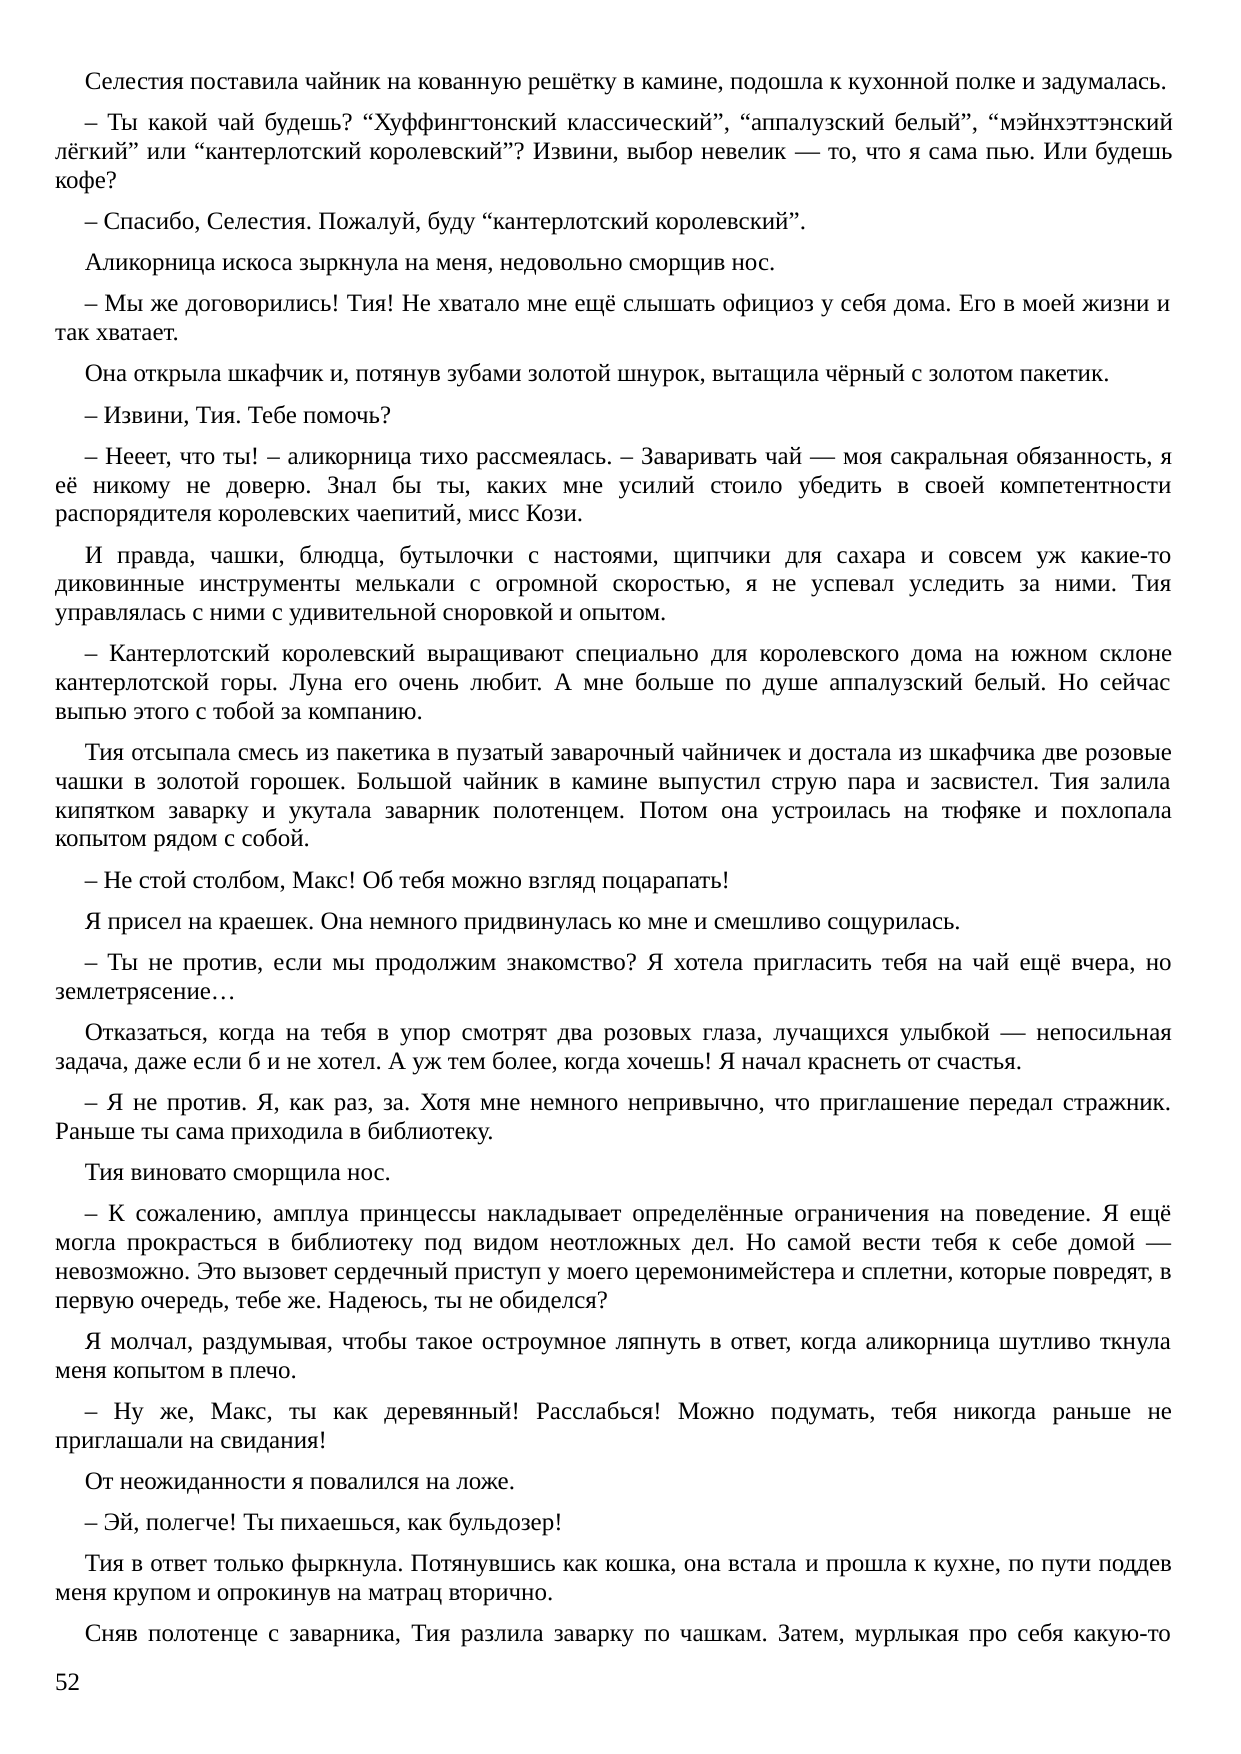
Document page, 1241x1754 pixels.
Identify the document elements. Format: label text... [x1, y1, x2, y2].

text Тия отсыпала смесь из пакетика в пузатый заварочный чайничек и достала из шкафчика две розовые чашки в золотой горошек. Большой чайник в камине выпустил струю пара и засвистел. Тия залила кипятком заварку и укутала заварник полотенцем. Потом она устроилась на тюфяке и похлопала копытом рядом с собой. [55, 737, 1173, 852]
text Она открыла шкафчик и, потянув зубами золотой шнурок, вытащила чёрный с золотом пакетик. [55, 358, 1173, 387]
text И правда, чашки, блюдца, бутылочки с настоями, щипчики для сахара и совсем уж какие-то диковинные инструменты мелькали с огромной скоростью, я не успевал уследить за ними. Тия управлялась с ними с удивительной сноровкой и опытом. [55, 540, 1173, 626]
text Я молчал, раздумывая, чтобы такое остроумное ляпнуть в ответ, когда аликорница шутливо ткнула меня копытом в плечо. [55, 1326, 1173, 1383]
text – Ты какой чай будешь? “Хуффингтонский классический”, “аппалузский белый”, “мэйнхэттэнский лёгкий” или “кантерлотский королевский”? Извини, выбор невелик — то, что я сама пью. Или будешь кофе? [55, 107, 1173, 193]
text – К сожалению, амплуа принцессы накладывает определённые ограничения на поведение. Я ещё могла прокрасться в библиотеку под видом неотложных дел. Но самой вести тебя к себе домой — невозможно. Это вызовет сердечный приступ у моего церемонимейстера и сплетни, которые повредят, в первую очередь, тебе же. Надеюсь, ты не обиделся? [55, 1198, 1173, 1313]
text Отказаться, когда на тебя в упор смотрят два розовых глаза, лучащихся улыбкой — непосильная задача, даже если б и не хотел. А уж тем более, когда хочешь! Я начал краснеть от счастья. [55, 1017, 1173, 1075]
text Тия виновато сморщила нос. [55, 1157, 1173, 1186]
text – Мы же договорились! Тия! Не хватало мне ещё слышать официоз у себя дома. Его в моей жизни и так хватает. [55, 288, 1173, 346]
text Селестия поставила чайник на кованную решётку в камине, подошла к кухонной полке и задумалась. [55, 66, 1173, 95]
text Сняв полотенце с заварника, Тия разлила заварку по чашкам. Затем, мурлыкая про себя какую-то [55, 1618, 1173, 1647]
text Тия в ответ только фыркнула. Потянувшись как кошка, она встала и прошла к кухне, по пути поддев меня крупом и опрокинув на матрац вторично. [55, 1548, 1173, 1606]
text – Эй, полегче! Ты пихаешься, как бульдозер! [55, 1507, 1173, 1536]
text Аликорница искоса зыркнула на меня, недовольно сморщив нос. [55, 247, 1173, 276]
text – Кантерлотский королевский выращивают специально для королевского дома на южном склоне кантерлотской горы. Луна его очень любит. А мне больше по душе аппалузский белый. Но сейчас выпью этого с тобой за компанию. [55, 638, 1173, 725]
text – Спасибо, Селестия. Пожалуй, буду “кантерлотский королевский”. [55, 206, 1173, 235]
text Я присел на краешек. Она немного придвинулась ко мне и смешливо сощурилась. [55, 906, 1173, 935]
text От неожиданности я повалился на ложе. [55, 1466, 1173, 1495]
text – Ты не против, если мы продолжим знакомство? Я хотела пригласить тебя на чай ещё вчера, но землетрясение… [55, 947, 1173, 1005]
text – Не стой столбом, Макс! Об тебя можно взгляд поцарапать! [55, 865, 1173, 893]
text – Я не против. Я, как раз, за. Хотя мне немного непривычно, что приглашение передал стражник. Раньше ты сама приходила в библиотеку. [55, 1087, 1173, 1145]
text – Ну же, Макс, ты как деревянный! Расслабься! Можно подумать, тебя никогда раньше не приглашали на свидания! [55, 1396, 1173, 1453]
text – Нееет, что ты! – аликорница тихо рассмеялась. – Заваривать чай — моя сакральная обязанность, я её никому не доверю. Знал бы ты, каких мне усилий стоило убедить в своей компетентности распорядителя королевских чаепитий, мисс Кози. [55, 441, 1173, 527]
text – Извини, Тия. Тебе помочь? [55, 400, 1173, 428]
